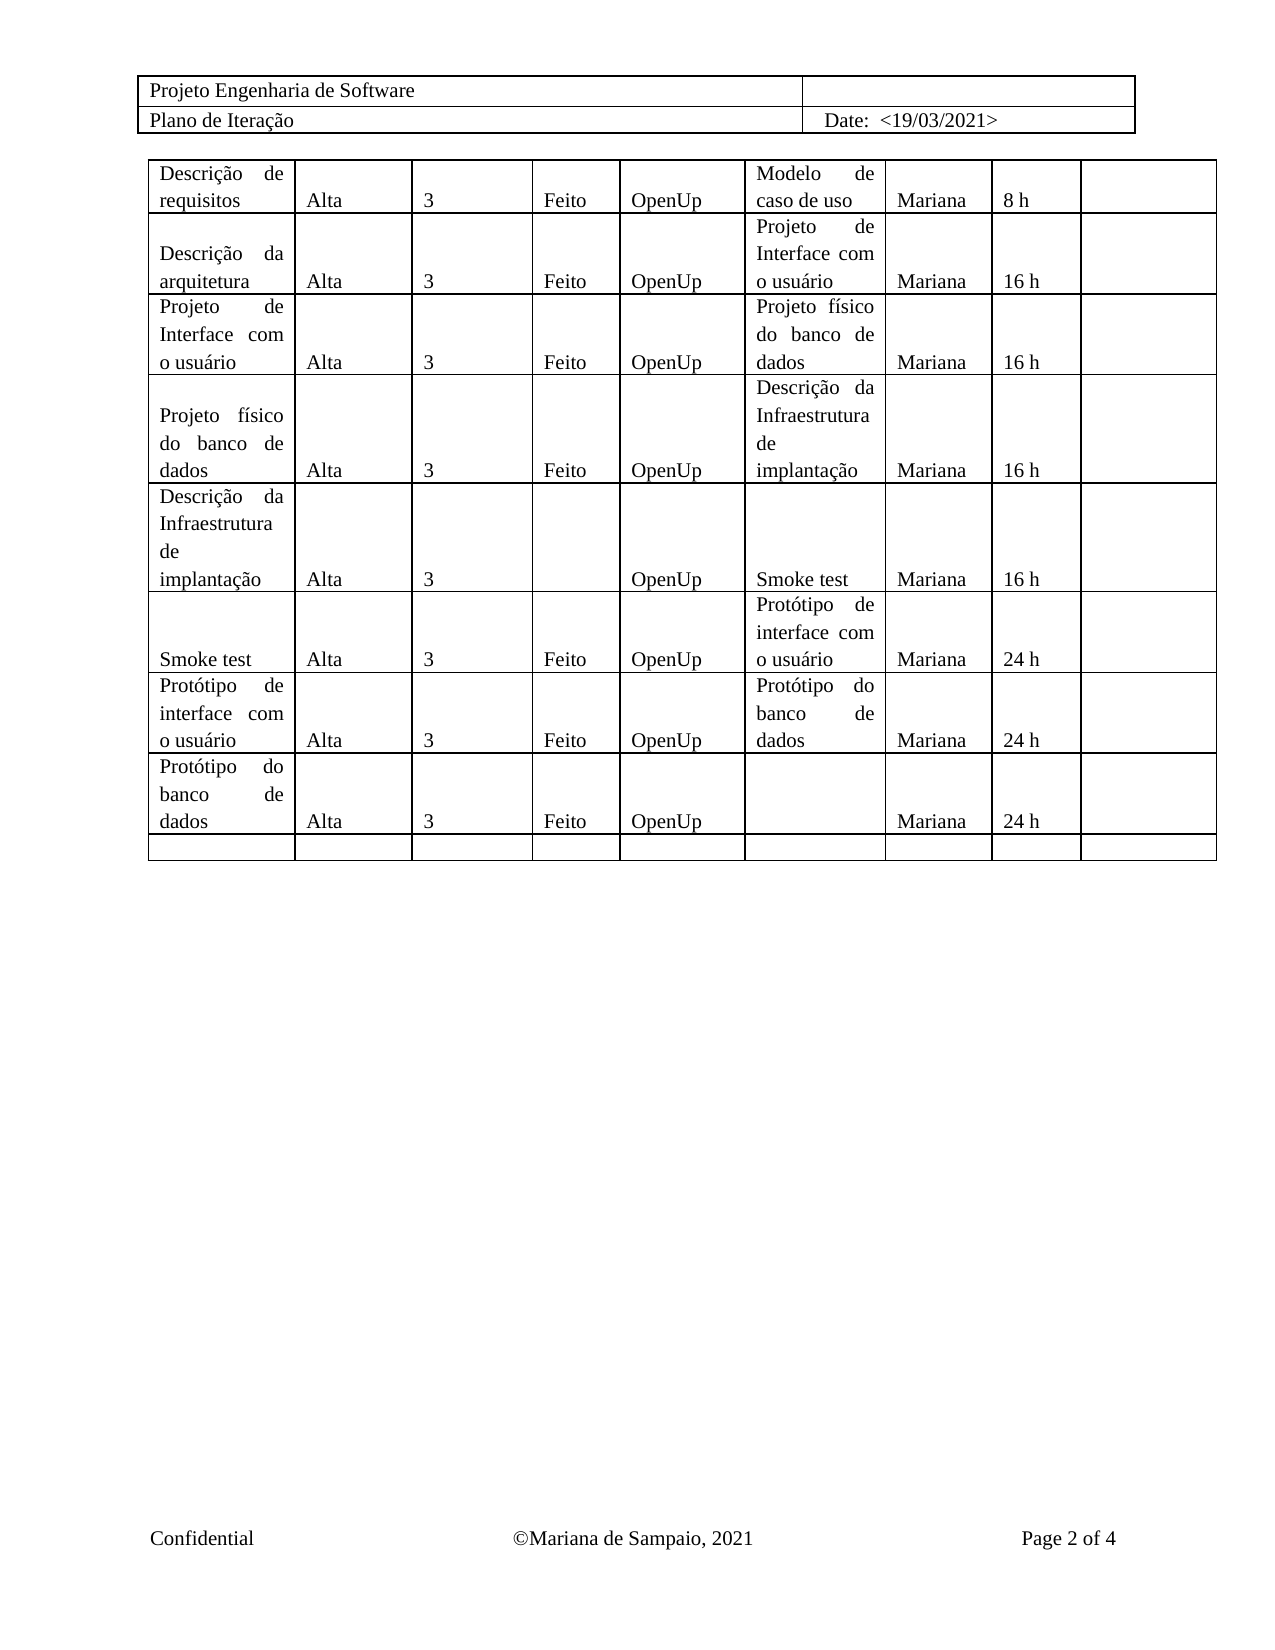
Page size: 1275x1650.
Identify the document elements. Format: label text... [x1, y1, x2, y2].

table_cell Mariana [886, 754, 991, 833]
table_cell Protótipo do banco de dados [149, 754, 294, 833]
table_cell Mariana [886, 673, 991, 752]
table_cell [1082, 484, 1216, 591]
table_cell Mariana [886, 214, 991, 293]
table_cell [1082, 592, 1216, 671]
table_cell Protótipo do banco de dados [746, 673, 885, 752]
table_cell 3 [413, 375, 532, 482]
table_cell Descrição da arquitetura [149, 214, 294, 293]
table_cell Alta [296, 592, 411, 671]
table_cell Feito [533, 161, 619, 212]
table_cell OpenUp [621, 161, 744, 212]
table_cell [746, 835, 885, 860]
table_cell OpenUp [621, 214, 744, 293]
table_cell 3 [413, 592, 532, 671]
table_cell OpenUp [621, 375, 744, 482]
table_cell 3 [413, 754, 532, 833]
table_cell [1082, 214, 1216, 293]
table_cell 24 h [993, 592, 1080, 671]
table_cell [1082, 673, 1216, 752]
table_cell OpenUp [621, 484, 744, 591]
table_cell Projeto de Interface com o usuário [746, 214, 885, 293]
table_cell Mariana [886, 161, 991, 212]
table_cell Feito [533, 295, 619, 374]
table_cell [413, 835, 532, 860]
table_cell Projeto físico do banco de dados [149, 375, 294, 482]
table_cell [993, 835, 1080, 860]
table_cell Feito [533, 673, 619, 752]
table_cell 3 [413, 214, 532, 293]
table_cell OpenUp [621, 295, 744, 374]
table_cell Feito [533, 754, 619, 833]
table_cell [533, 484, 619, 591]
table_cell [1082, 835, 1216, 860]
table_cell 3 [413, 295, 532, 374]
table_cell Smoke test [149, 592, 294, 671]
table_cell 3 [413, 484, 532, 591]
table_cell Smoke test [746, 484, 885, 591]
table_cell [1082, 754, 1216, 833]
table_cell [1082, 375, 1216, 482]
table_cell 16 h [993, 375, 1080, 482]
table_cell [621, 835, 744, 860]
table_cell [1082, 161, 1216, 212]
table_cell Alta [296, 214, 411, 293]
table_cell Alta [296, 161, 411, 212]
table_cell Descrição da Infraestrutura de implantação [149, 484, 294, 591]
table_cell [746, 754, 885, 833]
table_cell [533, 835, 619, 860]
table_cell 8 h [993, 161, 1080, 212]
table_cell Protótipo de interface com o usuário [149, 673, 294, 752]
table_cell [886, 835, 991, 860]
table_cell 24 h [993, 754, 1080, 833]
table_cell Descrição da Infraestrutura de implantação [746, 375, 885, 482]
table_cell 3 [413, 673, 532, 752]
table_cell OpenUp [621, 673, 744, 752]
table_cell Mariana [886, 484, 991, 591]
table_cell Alta [296, 295, 411, 374]
table_cell Alta [296, 484, 411, 591]
table_cell Modelo de caso de uso [746, 161, 885, 212]
table_cell 16 h [993, 484, 1080, 591]
table_cell 24 h [993, 673, 1080, 752]
table_cell OpenUp [621, 754, 744, 833]
table_cell Alta [296, 673, 411, 752]
table_cell 16 h [993, 295, 1080, 374]
table_cell Mariana [886, 295, 991, 374]
table_cell [149, 835, 294, 860]
table_cell Feito [533, 214, 619, 293]
table_cell Descrição de requisitos [149, 161, 294, 212]
table_cell Feito [533, 375, 619, 482]
table_cell Alta [296, 754, 411, 833]
table_cell 3 [413, 161, 532, 212]
table_cell Mariana [886, 592, 991, 671]
table_cell Alta [296, 375, 411, 482]
table_cell 16 h [993, 214, 1080, 293]
table_cell Feito [533, 592, 619, 671]
table_cell [296, 835, 411, 860]
table_cell Protótipo de interface com o usuário [746, 592, 885, 671]
table_cell Projeto de Interface com o usuário [149, 295, 294, 374]
table_cell [1082, 295, 1216, 374]
table_cell Projeto físico do banco de dados [746, 295, 885, 374]
table_cell OpenUp [621, 592, 744, 671]
table_cell Mariana [886, 375, 991, 482]
